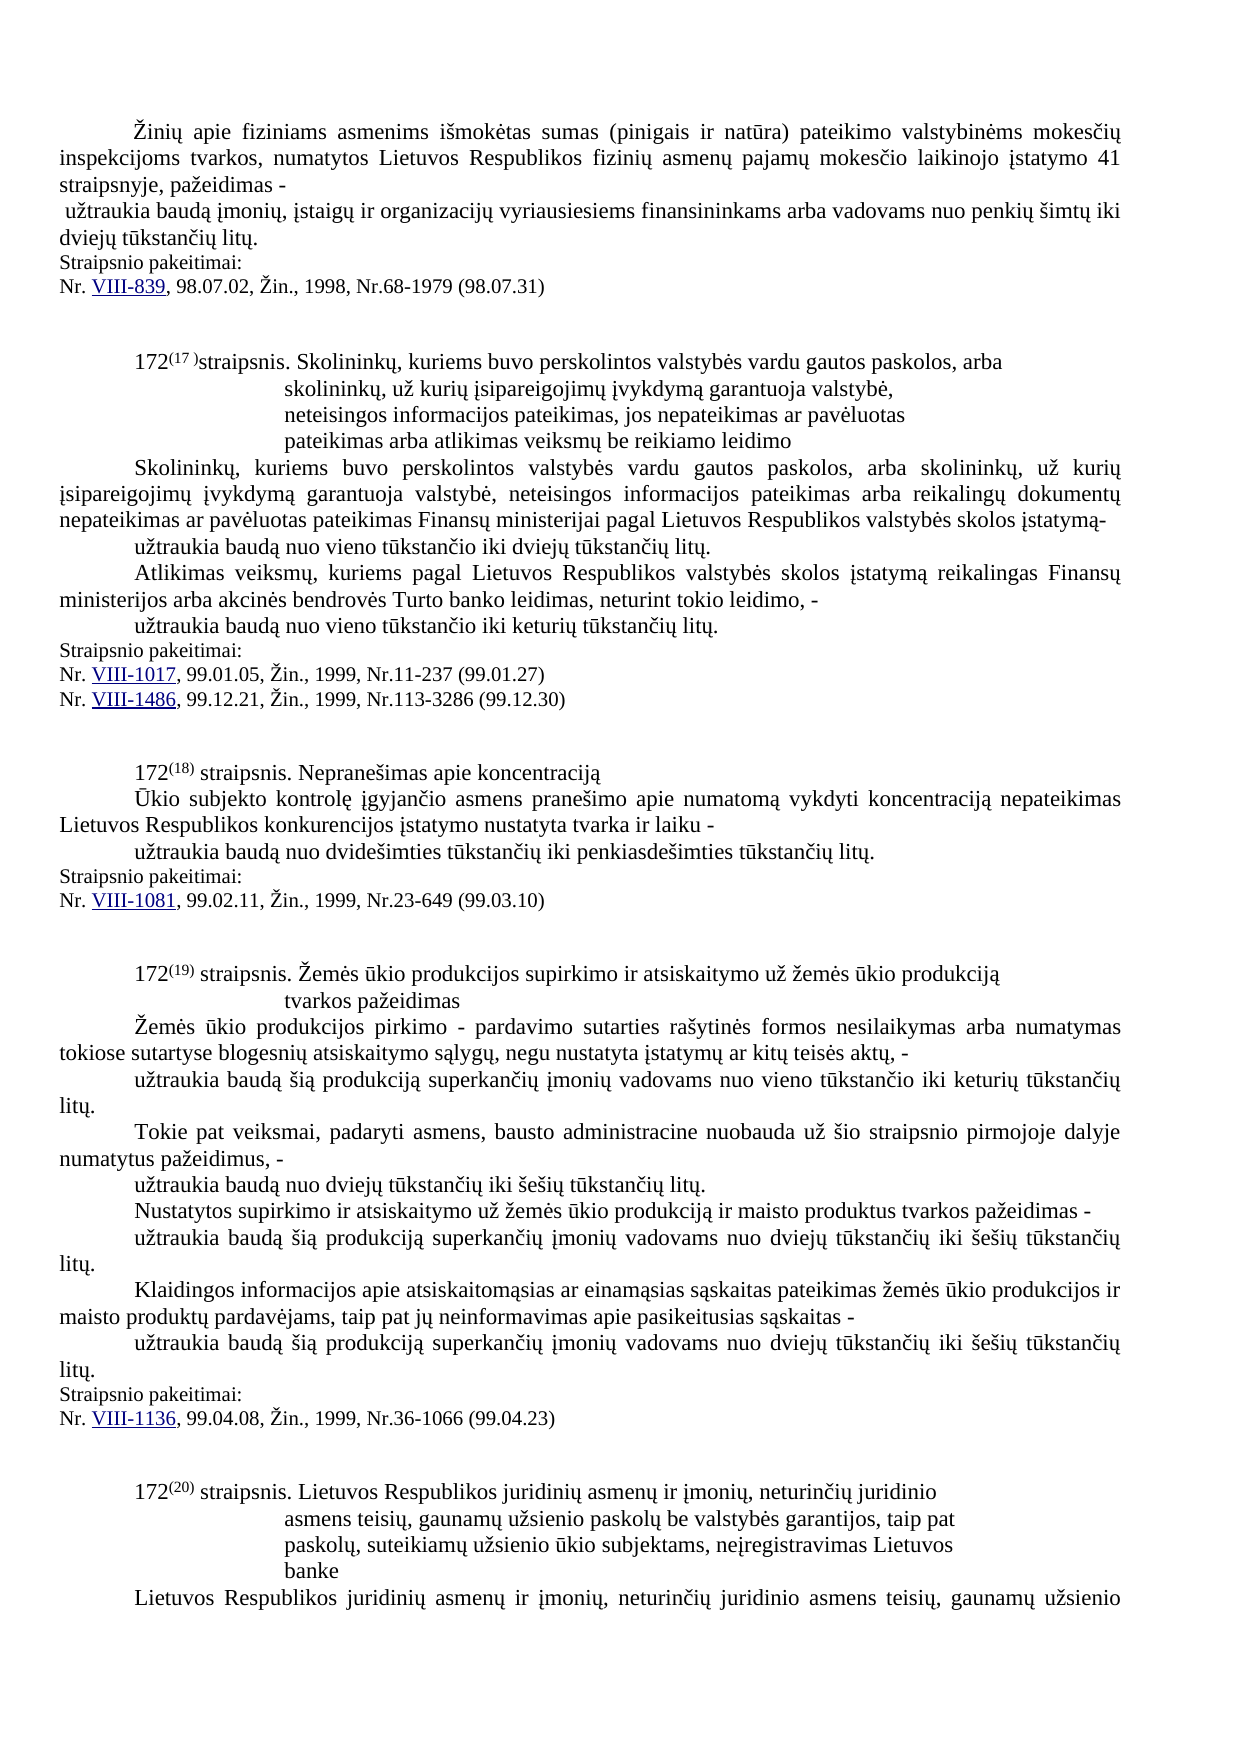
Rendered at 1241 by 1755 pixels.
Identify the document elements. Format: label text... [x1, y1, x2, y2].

text užtraukia baudą nuo dvidešimties tūkstančių iki penkiasdešimties tūkstančių litų. [59, 838, 1122, 864]
text 172(18) straipsnis. Nepranešimas apie koncentraciją [59, 759, 1122, 785]
text Straipsnio pakeitimai: [59, 250, 1122, 274]
text Nr. VIII-839, 98.07.02, Žin., 1998, Nr.68-1979 (98.07.31) [59, 274, 1122, 298]
text Nr. VIII-1486, 99.12.21, Žin., 1999, Nr.113-3286 (99.12.30) [59, 686, 1122, 711]
text asmens teisių, gaunamų užsienio paskolų be valstybės garantijos, taip pat [284, 1504, 1122, 1531]
text Lietuvos Respublikos juridinių asmenų ir įmonių, neturinčių juridinio asmens teisių, gaunamų užsienio [59, 1584, 1122, 1610]
text Nr. VIII-1136, 99.04.08, Žin., 1999, Nr.36-1066 (99.04.23) [59, 1406, 1122, 1430]
text pateikimas arba atlikimas veiksmų be reikiamo leidimo [284, 427, 1122, 454]
text Nr. VIII-1081, 99.02.11, Žin., 1999, Nr.23-649 (99.03.10) [59, 888, 1122, 912]
text Klaidingos informacijos apie atsiskaitomąsias ar einamąsias sąskaitas pateikimas žemės ūkio produkcijos ir maisto produktų pardavėjams, taip pat jų neinformavimas apie pasikeitusias sąskaitas - [59, 1277, 1122, 1329]
text užtraukia baudą nuo dviejų tūkstančių iki šešių tūkstančių litų. [59, 1171, 1122, 1197]
text Žemės ūkio produkcijos pirkimo - pardavimo sutarties rašytinės formos nesilaikymas arba numatymas tokiose sutartyse blogesnių atsiskaitymo sąlygų, negu nustatyta įstatymų ar kitų teisės aktų, - [59, 1013, 1122, 1066]
text tvarkos pažeidimas [284, 987, 1122, 1013]
text užtraukia baudą šią produkciją superkančių įmonių vadovams nuo dviejų tūkstančių iki šešių tūkstančių litų. [59, 1329, 1122, 1382]
text Ūkio subjekto kontrolę įgyjančio asmens pranešimo apie numatomą vykdyti koncentraciją nepateikimas Lietuvos Respublikos konkurencijos įstatymo nustatyta tvarka ir laiku - [59, 785, 1122, 838]
text 172(20) straipsnis. Lietuvos Respublikos juridinių asmenų ir įmonių, neturinčių juridinio [134, 1478, 1122, 1504]
text 172(19) straipsnis. Žemės ūkio produkcijos supirkimo ir atsiskaitymo už žemės ūkio produkciją [134, 960, 1122, 987]
text banke [284, 1557, 1122, 1584]
text Žinių apie fiziniams asmenims išmokėtas sumas (pinigais ir natūra) pateikimo valstybinėms mokesčių inspekcijoms tvarkos, numatytos Lietuvos Respublikos fizinių asmenų pajamų mokesčio laikinojo įstatymo 41 straipsnyje, pažeidimas - [59, 118, 1122, 197]
text neteisingos informacijos pateikimas, jos nepateikimas ar pavėluotas [284, 401, 1122, 427]
text užtraukia baudą nuo vieno tūkstančio iki keturių tūkstančių litų. [59, 612, 1122, 638]
text Atlikimas veiksmų, kuriems pagal Lietuvos Respublikos valstybės skolos įstatymą reikalingas Finansų ministerijos arba akcinės bendrovės Turto banko leidimas, neturint tokio leidimo, - [59, 559, 1122, 612]
text užtraukia baudą šią produkciją superkančių įmonių vadovams nuo dviejų tūkstančių iki šešių tūkstančių litų. [59, 1224, 1122, 1277]
text skolininkų, už kurių įsipareigojimų įvykdymą garantuoja valstybė, [284, 375, 1122, 401]
text 172(17 )straipsnis. Skolininkų, kuriems buvo perskolintos valstybės vardu gautos paskolos, arba [134, 348, 1122, 375]
text Straipsnio pakeitimai: [59, 638, 1122, 662]
text užtraukia baudą įmonių, įstaigų ir organizacijų vyriausiesiems finansininkams arba vadovams nuo penkių šimtų iki dviejų tūkstančių litų. [59, 197, 1122, 250]
text Nustatytos supirkimo ir atsiskaitymo už žemės ūkio produkciją ir maisto produktus tvarkos pažeidimas - [59, 1197, 1122, 1224]
text Skolininkų, kuriems buvo perskolintos valstybės vardu gautos paskolos, arba skolininkų, už kurių įsipareigojimų įvykdymą garantuoja valstybė, neteisingos informacijos pateikimas arba reikalingų dokumentų nepateikimas ar pavėluotas pateikimas Finansų ministerijai pagal Lietuvos Respublikos valstybės skolos įstatymą- [59, 454, 1122, 533]
text Tokie pat veiksmai, padaryti asmens, bausto administracine nuobauda už šio straipsnio pirmojoje dalyje numatytus pažeidimus, - [59, 1118, 1122, 1171]
text Straipsnio pakeitimai: [59, 1382, 1122, 1406]
text Straipsnio pakeitimai: [59, 864, 1122, 888]
text užtraukia baudą šią produkciją superkančių įmonių vadovams nuo vieno tūkstančio iki keturių tūkstančių litų. [59, 1066, 1122, 1118]
text paskolų, suteikiamų užsienio ūkio subjektams, neįregistravimas Lietuvos [284, 1531, 1122, 1557]
text užtraukia baudą nuo vieno tūkstančio iki dviejų tūkstančių litų. [59, 533, 1122, 559]
text Nr. VIII-1017, 99.01.05, Žin., 1999, Nr.11-237 (99.01.27) [59, 662, 1122, 686]
